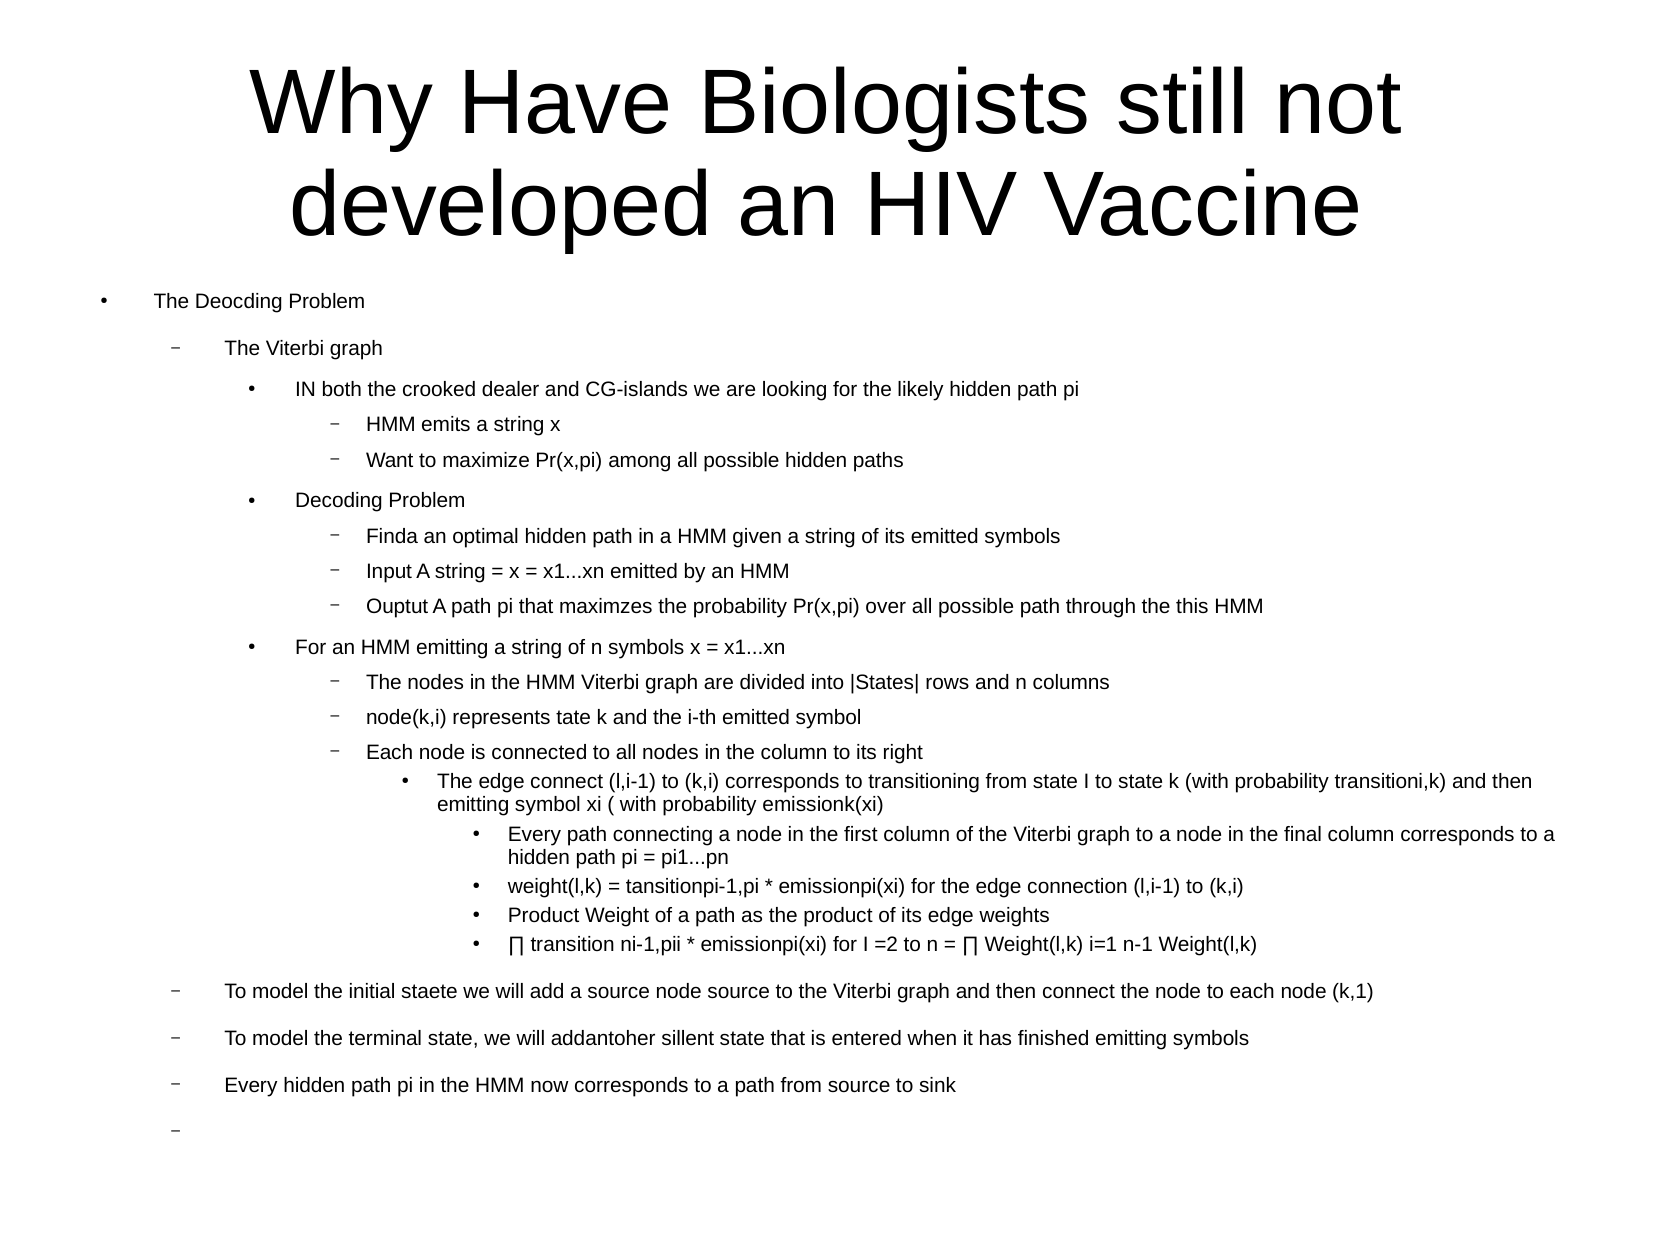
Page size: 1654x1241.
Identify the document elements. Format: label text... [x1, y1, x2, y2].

title Why Have Biologists still not developed an HIV Vaccine [82, 49, 1571, 257]
list The Deocding Problem The Viterbi graph IN both the crooked dealer and CG-islands we are looking for the likely hidden path pi HMM emits a string x Want to maximize Pr(x,pi) among all possible hidden paths Decoding Problem Finda an optimal hidden path in a HMM given a string of its emitted symbols Input A string = x = x1...xn emitted by an HMM Ouptut A path pi that maximzes the probability Pr(x,pi) over all possible path through the this HMM For an HMM emitting a string of n symbols x = x1...xn The nodes in the HMM Viterbi graph are divided into |States| rows and n columns node(k,i) represents tate k and the i-th emitted symbol Each node is connected to all nodes in the column to its right The edge connect (l,i-1) to (k,i) corresponds to transitioning from state I to state k (with probability transitioni,k) and then emitting symbol xi ( with probability emissionk(xi) Every path connecting a node in the first column of the Viterbi graph to a node in the final column corresponds to a hidden path pi = pi1...pn weight(l,k) = tansitionpi-1,pi * emissionpi(xi) for the edge connection (l,i-1) to (k,i) Product Weight of a path as the product of its edge weights ∏ transition ni-1,pii * emissionpi(xi) for I =2 to n = ∏ Weight(l,k) i=1 n-1 Weight(l,k) To model the initial staete we will add a source node source to the Viterbi graph and then connect the node to each node (k,1) To model the terminal state, we will addantoher sillent state that is entered when it has finished emitting symbols Every hidden path pi in the HMM now corresponds to a path from source to sink [82, 290, 1571, 1217]
